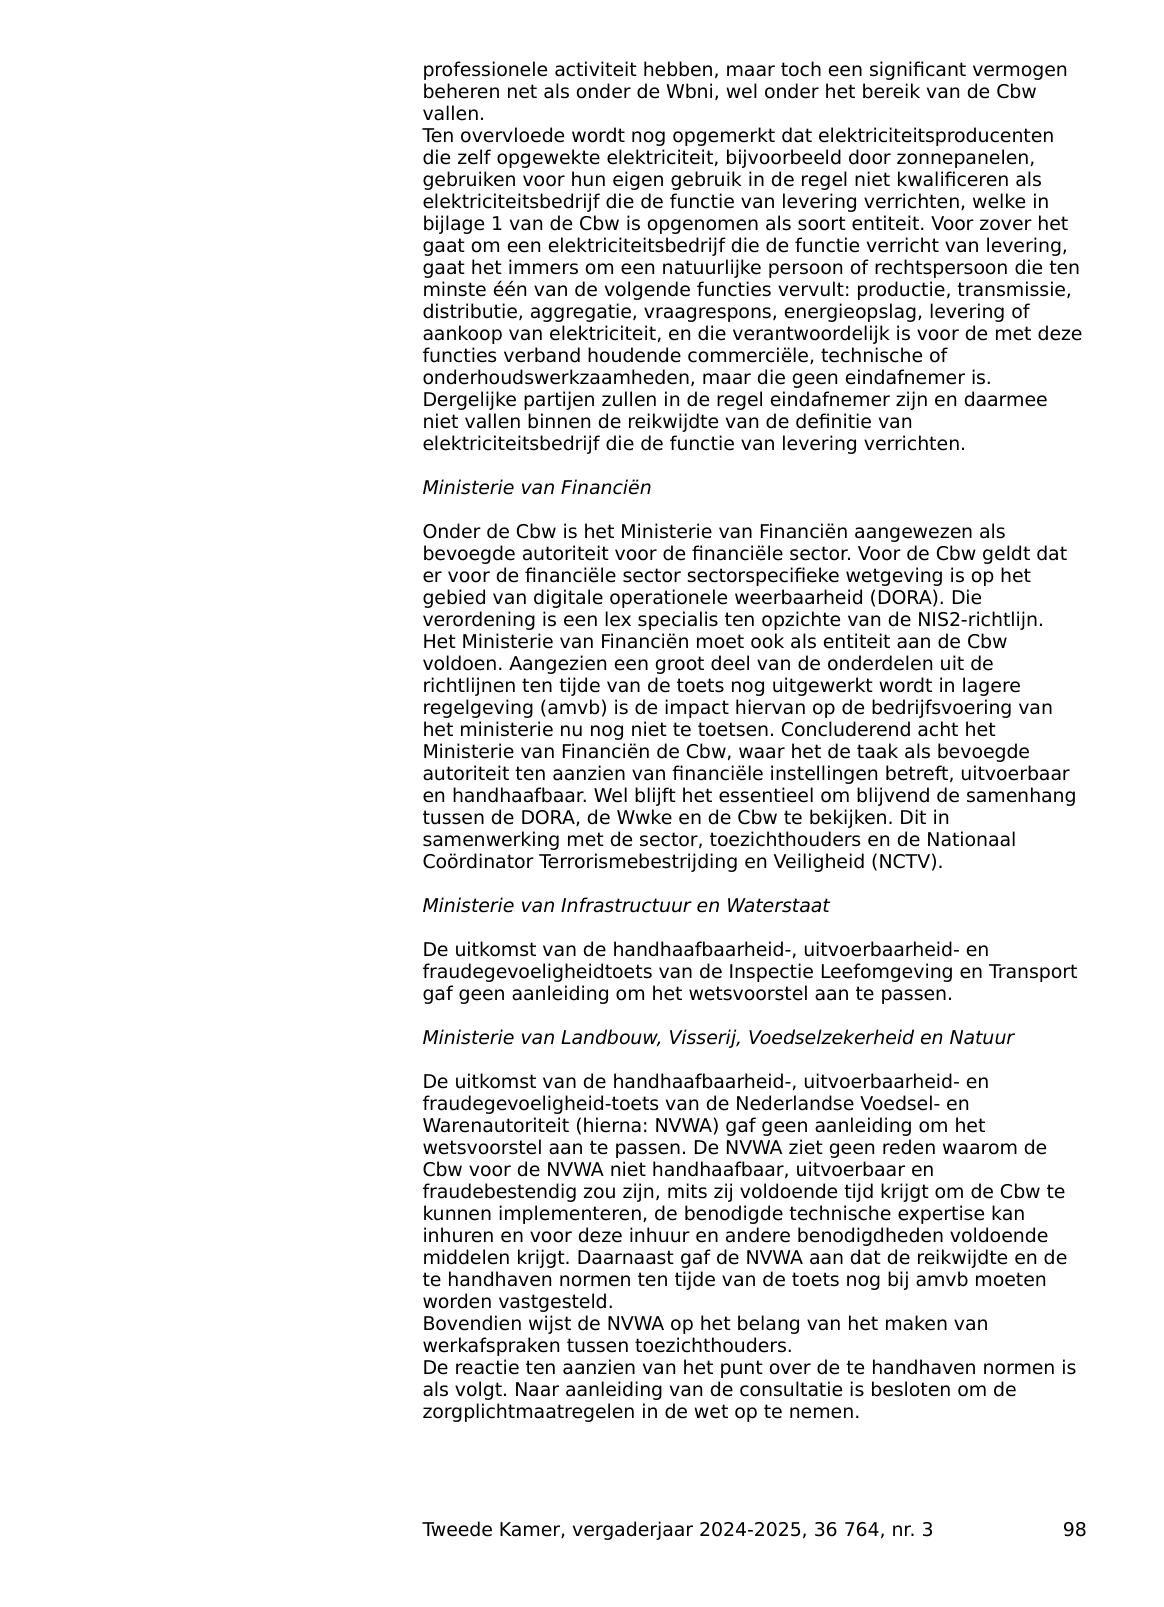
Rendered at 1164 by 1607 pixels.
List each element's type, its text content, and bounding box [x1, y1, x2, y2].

text De uitkomst van de handhaafbaarheid-, uitvoerbaarheid- en fraudegevoeligheidtoets van de Inspectie Leefomgeving en Transport gaf geen aanleiding om het wetsvoorstel aan te passen. [422, 939, 1087, 1005]
subtitle Ministerie van Infrastructuur en Waterstaat [422, 895, 1087, 917]
subtitle Ministerie van Landbouw, Visserij, Voedselzekerheid en Natuur [422, 1027, 1087, 1049]
text De uitkomst van de handhaafbaarheid-, uitvoerbaarheid- en fraudegevoeligheid-toets van de Nederlandse Voedsel- en Warenautoriteit (hierna: NVWA) gaf geen aanleiding om het wetsvoorstel aan te passen. De NVWA ziet geen reden waarom de Cbw voor de NVWA niet handhaafbaar, uitvoerbaar en fraudebestendig zou zijn, mits zij voldoende tijd krijgt om de Cbw te kunnen implementeren, de benodigde technische expertise kan inhuren en voor deze inhuur en andere benodigdheden voldoende middelen krijgt. Daarnaast gaf de NVWA aan dat de reikwijdte en de te handhaven normen ten tijde van de toets nog bij amvb moeten worden vastgesteld. [422, 1071, 1087, 1313]
text Het Ministerie van Financiën moet ook als entiteit aan de Cbw voldoen. Aangezien een groot deel van de onderdelen uit de richtlijnen ten tijde van de toets nog uitgewerkt wordt in lagere regelgeving (amvb) is de impact hiervan op de bedrijfsvoering van het ministerie nu nog niet te toetsen. Concluderend acht het Ministerie van Financiën de Cbw, waar het de taak als bevoegde autoriteit ten aanzien van financiële instellingen betreft, uitvoerbaar en handhaafbaar. Wel blijft het essentieel om blijvend de samenhang tussen de DORA, de Wwke en de Cbw te bekijken. Dit in samenwerking met de sector, toezichthouders en de Nationaal Coördinator Terrorismebestrijding en Veiligheid (NCTV). [422, 631, 1087, 873]
text Bovendien wijst de NVWA op het belang van het maken van werkafspraken tussen toezichthouders. [422, 1313, 1087, 1357]
text De reactie ten aanzien van het punt over de te handhaven normen is als volgt. Naar aanleiding van de consultatie is besloten om de zorgplichtmaatregelen in de wet op te nemen. [422, 1357, 1087, 1423]
text Ten overvloede wordt nog opgemerkt dat elektriciteitsproducenten die zelf opgewekte elektriciteit, bijvoorbeeld door zonnepanelen, gebruiken voor hun eigen gebruik in de regel niet kwalificeren als elektriciteitsbedrijf die de functie van levering verrichten, welke in bijlage 1 van de Cbw is opgenomen als soort entiteit. Voor zover het gaat om een elektriciteitsbedrijf die de functie verricht van levering, gaat het immers om een natuurlijke persoon of rechtspersoon die ten minste één van de volgende functies vervult: productie, transmissie, distributie, aggregatie, vraagrespons, energieopslag, levering of aankoop van elektriciteit, en die verantwoordelijk is voor de met deze functies verband houdende commerciële, technische of onderhoudswerkzaamheden, maar die geen eindafnemer is. Dergelijke partijen zullen in de regel eindafnemer zijn en daarmee niet vallen binnen de reikwijdte van de definitie van elektriciteitsbedrijf die de functie van levering verrichten. [422, 125, 1087, 455]
text Onder de Cbw is het Ministerie van Financiën aangewezen als bevoegde autoriteit voor de financiële sector. Voor de Cbw geldt dat er voor de financiële sector sectorspecifieke wetgeving is op het gebied van digitale operationele weerbaarheid (DORA). Die verordening is een lex specialis ten opzichte van de NIS2-richtlijn. [422, 521, 1087, 631]
subtitle Ministerie van Financiën [422, 477, 1087, 499]
text professionele activiteit hebben, maar toch een significant vermogen beheren net als onder de Wbni, wel onder het bereik van de Cbw vallen. [422, 59, 1087, 125]
